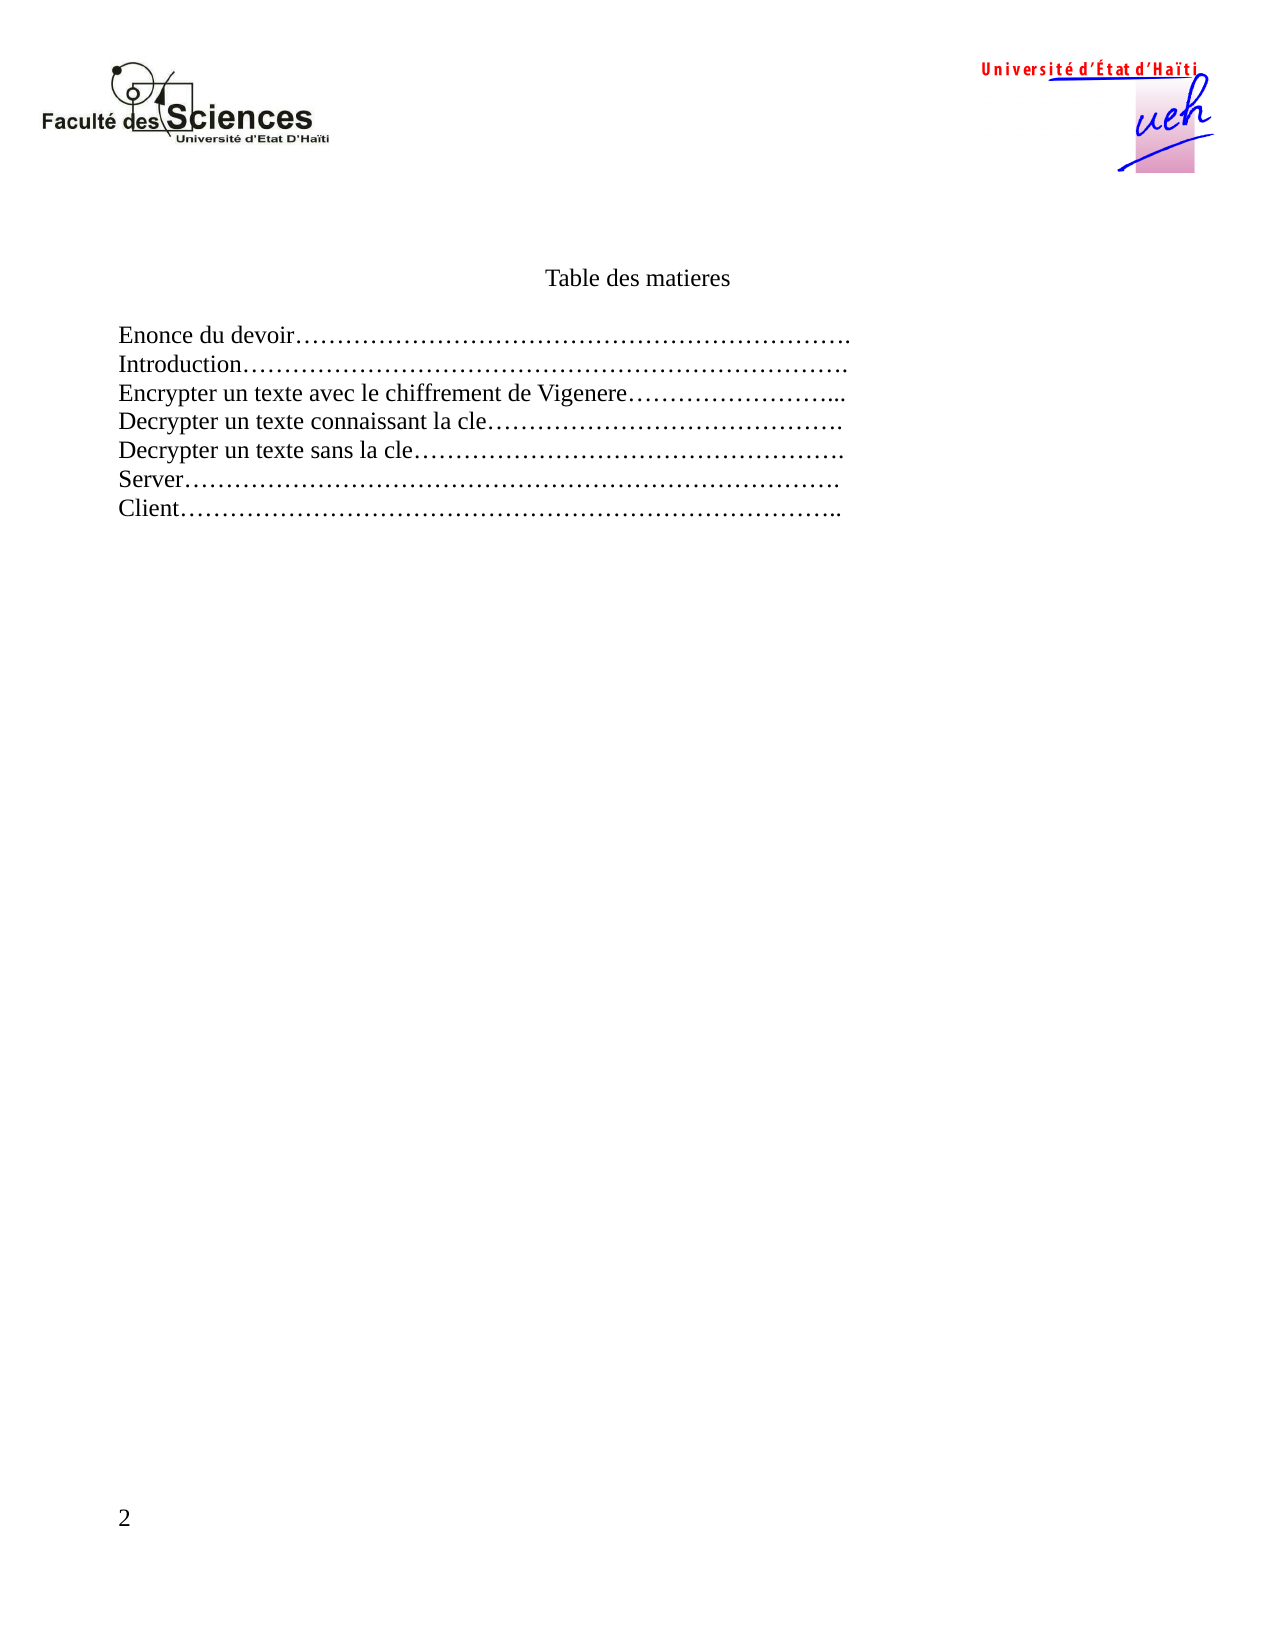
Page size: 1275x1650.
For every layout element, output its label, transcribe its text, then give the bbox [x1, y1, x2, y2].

picture [35, 44, 337, 164]
text Decrypter un texte connaissant la cle……………………………………. [118, 406, 1157, 435]
text Client…………………………………………………………………….. [118, 493, 1157, 521]
text Encrypter un texte avec le chiffrement de Vigenere……………………... [118, 378, 1157, 406]
text Server……………………………………………………………………. [118, 464, 1157, 493]
text Introduction………………………………………………………………. [118, 349, 1157, 378]
picture [981, 59, 1216, 174]
text Decrypter un texte sans la cle……………………………………………. [118, 435, 1157, 464]
text Enonce du devoir…………………………………………………………. [118, 320, 1157, 349]
text Table des matieres [118, 263, 1157, 291]
